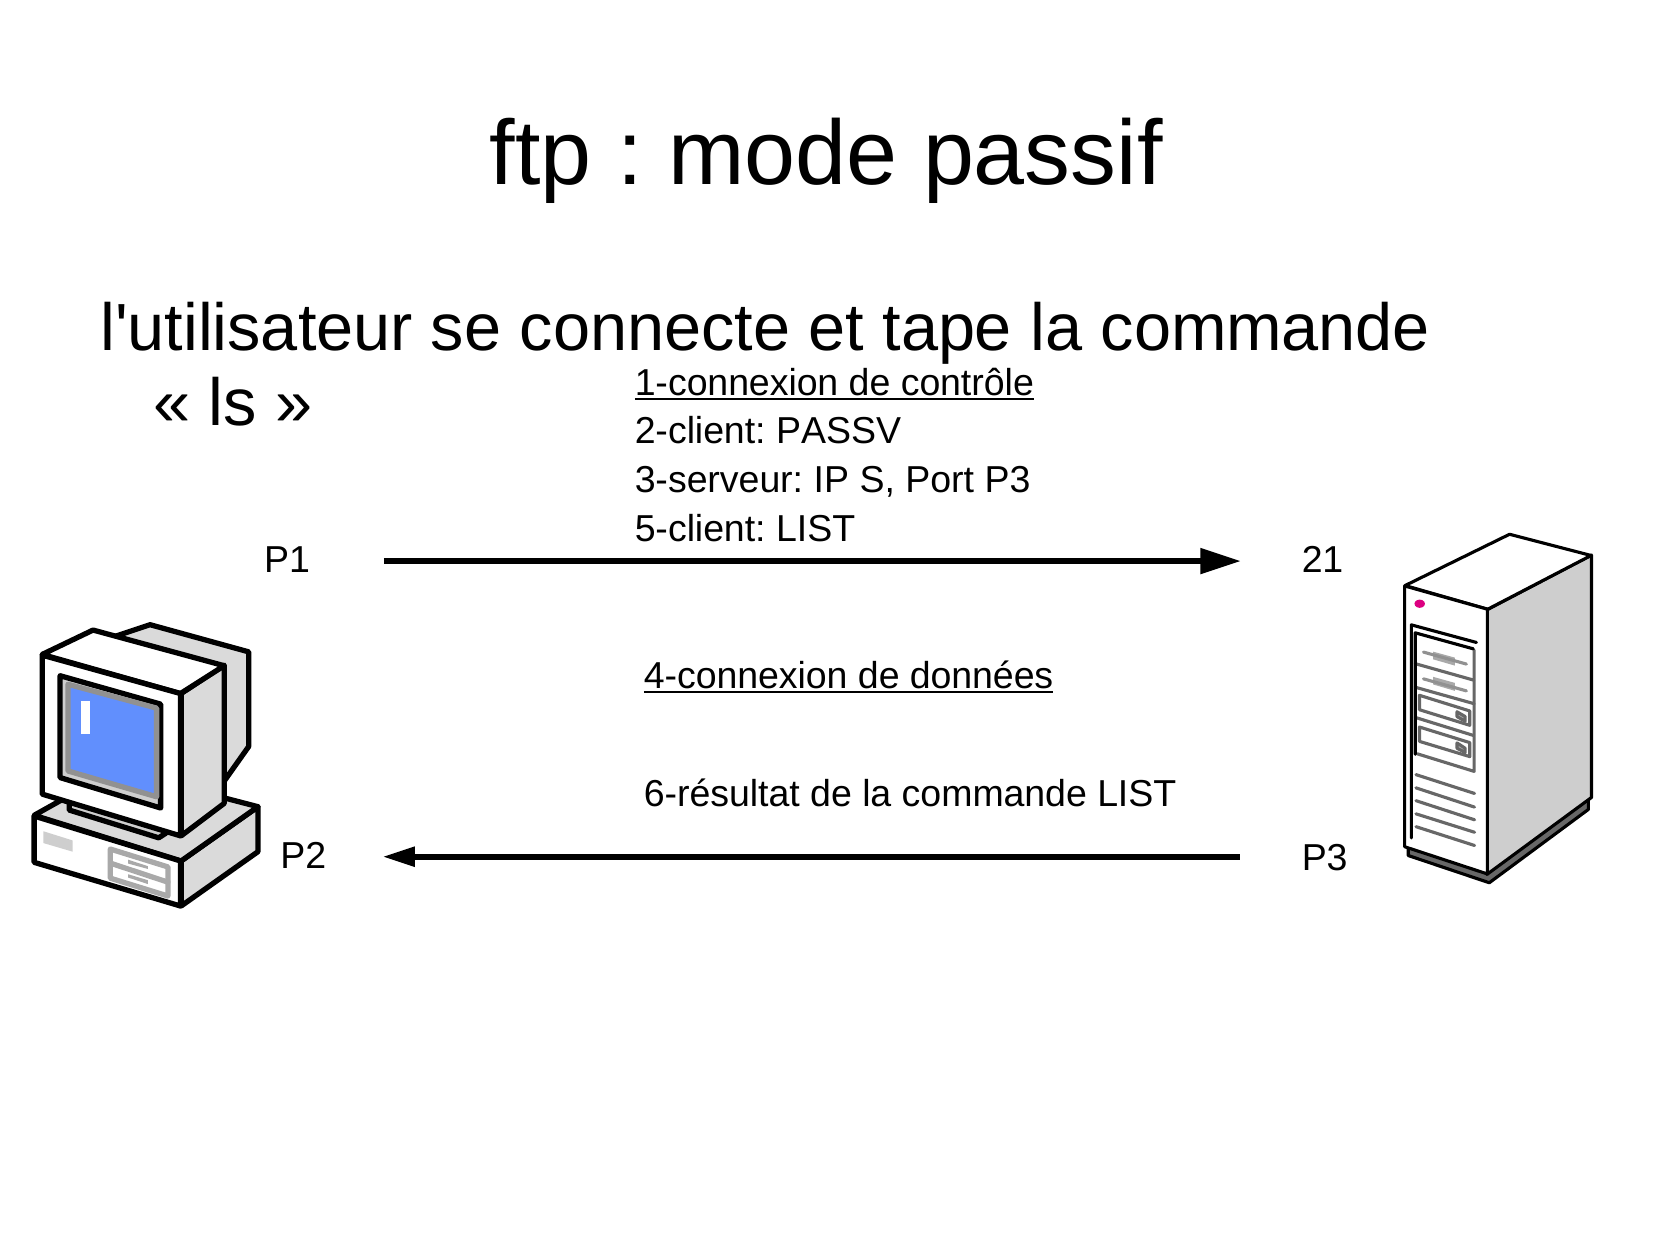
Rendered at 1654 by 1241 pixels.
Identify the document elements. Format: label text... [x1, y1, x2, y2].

text_box P1 [249, 531, 325, 593]
picture [29, 620, 82, 912]
title ftp : mode passif [82, 49, 1571, 257]
list l'utilisateur se connecte et tape la commande « ls » [82, 290, 1571, 1109]
picture [1571, 531, 1595, 886]
text_box 2-client: PASSV [620, 402, 1093, 451]
text_box 3-serveur: IP S, Port P3 [620, 451, 1211, 513]
